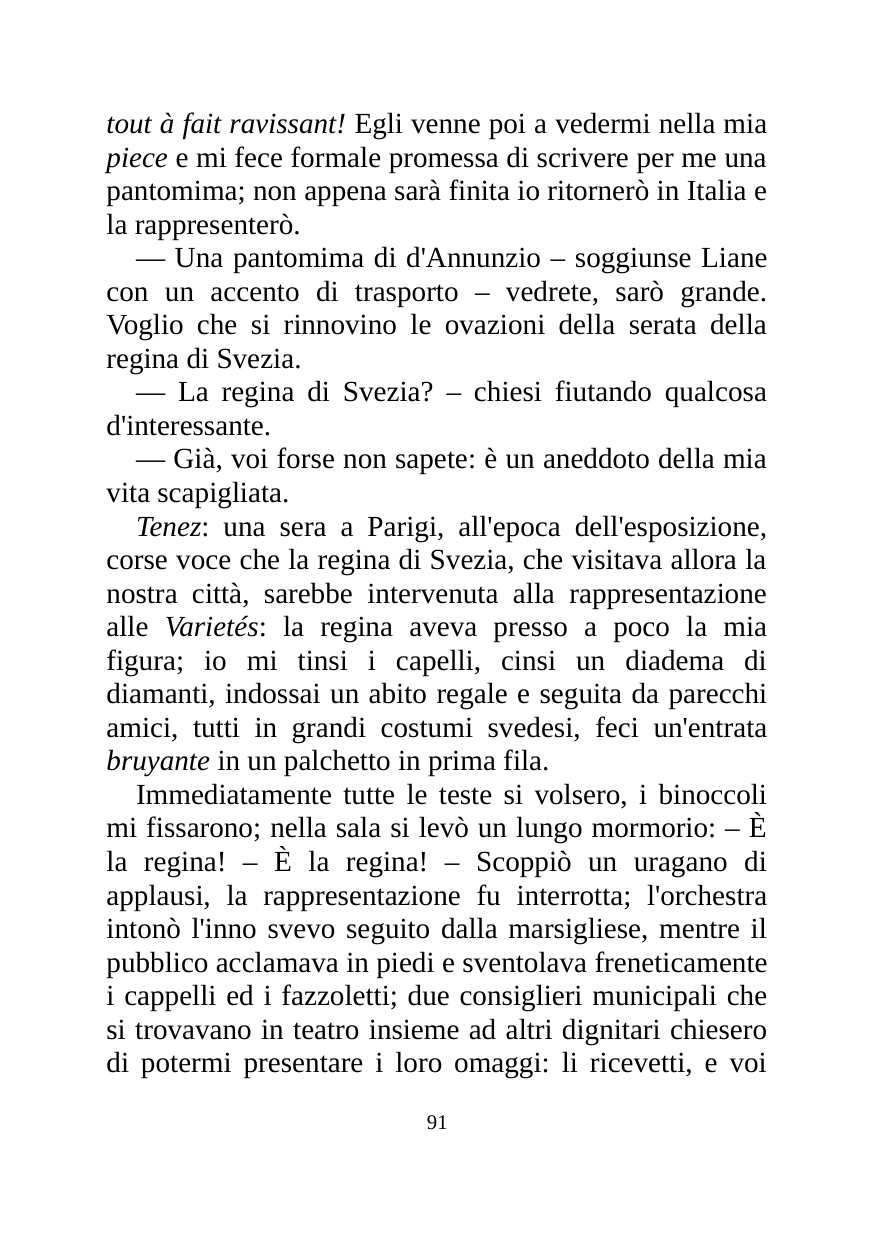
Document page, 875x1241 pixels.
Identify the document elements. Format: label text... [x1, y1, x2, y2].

text — Già, voi forse non sapete: è un aneddoto della mia vita scapigliata. [106, 442, 768, 509]
text tout à fait ravissant! Egli venne poi a vedermi nella mia piece e mi fece formale promessa di scrivere per me una pantomima; non appena sarà finita io ritornerò in Italia e la rappresenterò. [106, 106, 768, 240]
text Immediatamente tutte le teste si volsero, i binoccoli mi fissarono; nella sala si levò un lungo mormorio: – È la regina! – È la regina! – Scoppiò un uragano di applausi, la rappresentazione fu interrotta; l'orchestra intonò l'inno svevo seguito dalla marsigliese, mentre il pubblico acclamava in piedi e sventolava freneticamente i cappelli ed i fazzoletti; due consiglieri municipali che si trovavano in teatro insieme ad altri dignitari chiesero di potermi presentare i loro omaggi: li ricevetti, e voi [106, 777, 768, 1079]
text — Una pantomima di d'Annunzio – soggiunse Liane con un accento di trasporto – vedrete, sarò grande. Voglio che si rinnovino le ovazioni della serata della regina di Svezia. [106, 240, 768, 374]
text Tenez: una sera a Parigi, all'epoca dell'esposizione, corse voce che la regina di Svezia, che visitava allora la nostra città, sarebbe intervenuta alla rappresentazione alle Varietés: la regina aveva presso a poco la mia figura; io mi tinsi i capelli, cinsi un diadema di diamanti, indossai un abito regale e seguita da parecchi amici, tutti in grandi costumi svedesi, feci un'entrata bruyante in un palchetto in prima fila. [106, 509, 768, 777]
text — La regina di Svezia? – chiesi fiutando qualcosa d'interessante. [106, 374, 768, 442]
